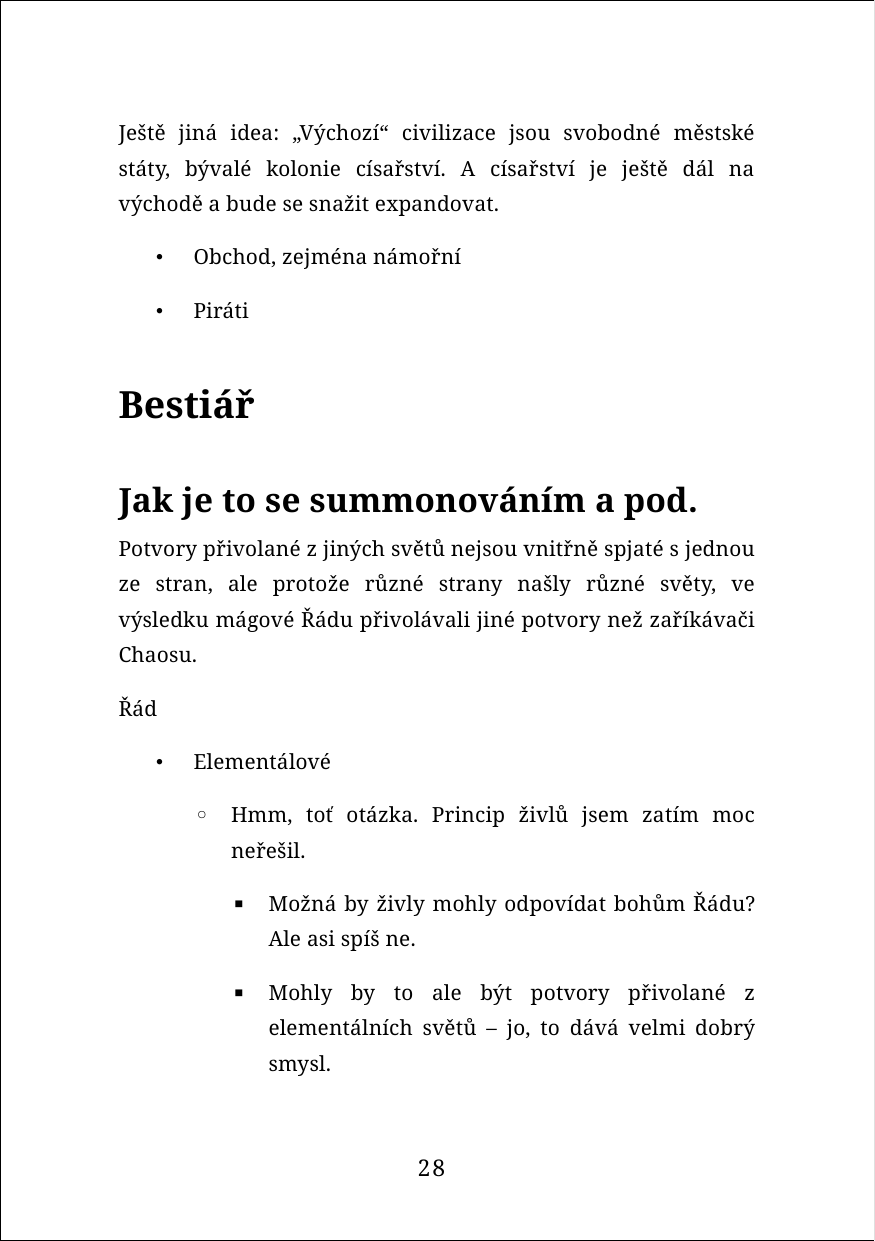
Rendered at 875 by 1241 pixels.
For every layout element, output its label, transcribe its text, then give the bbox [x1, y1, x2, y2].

list Obchod, zejména námořní [156, 242, 756, 271]
list Elementálové [156, 747, 756, 776]
list Možná by živly mohly odpovídat bohům Řádu? Ale asi spíš ne. [231, 889, 756, 953]
list Mohly by to ale být potvory přivolané z elementálních světů – jo, to dává velmi dobrý smysl. [231, 978, 756, 1077]
subtitle Bestiář [118, 378, 756, 429]
list Hmm, toť otázka. Princip živlů jsem zatím moc neřešil. [193, 800, 756, 864]
text Potvory přivolané z jiných světů nejsou vnitřně spjaté s jednou ze stran, ale protože různé strany našly různé světy, ve výsledku mágové Řádu přivolávali jiné potvory než zaříkávači Chaosu. [118, 534, 756, 669]
text Řád [118, 694, 756, 722]
text Ještě jiná idea: „Výchozí“ civilizace jsou svobodné městské státy, bývalé kolonie císařství. A císařství je ještě dál na východě a bude se snažit expandovat. [118, 118, 756, 218]
list Piráti [156, 296, 756, 324]
subtitle Jak je to se summonováním a pod. [118, 477, 756, 522]
